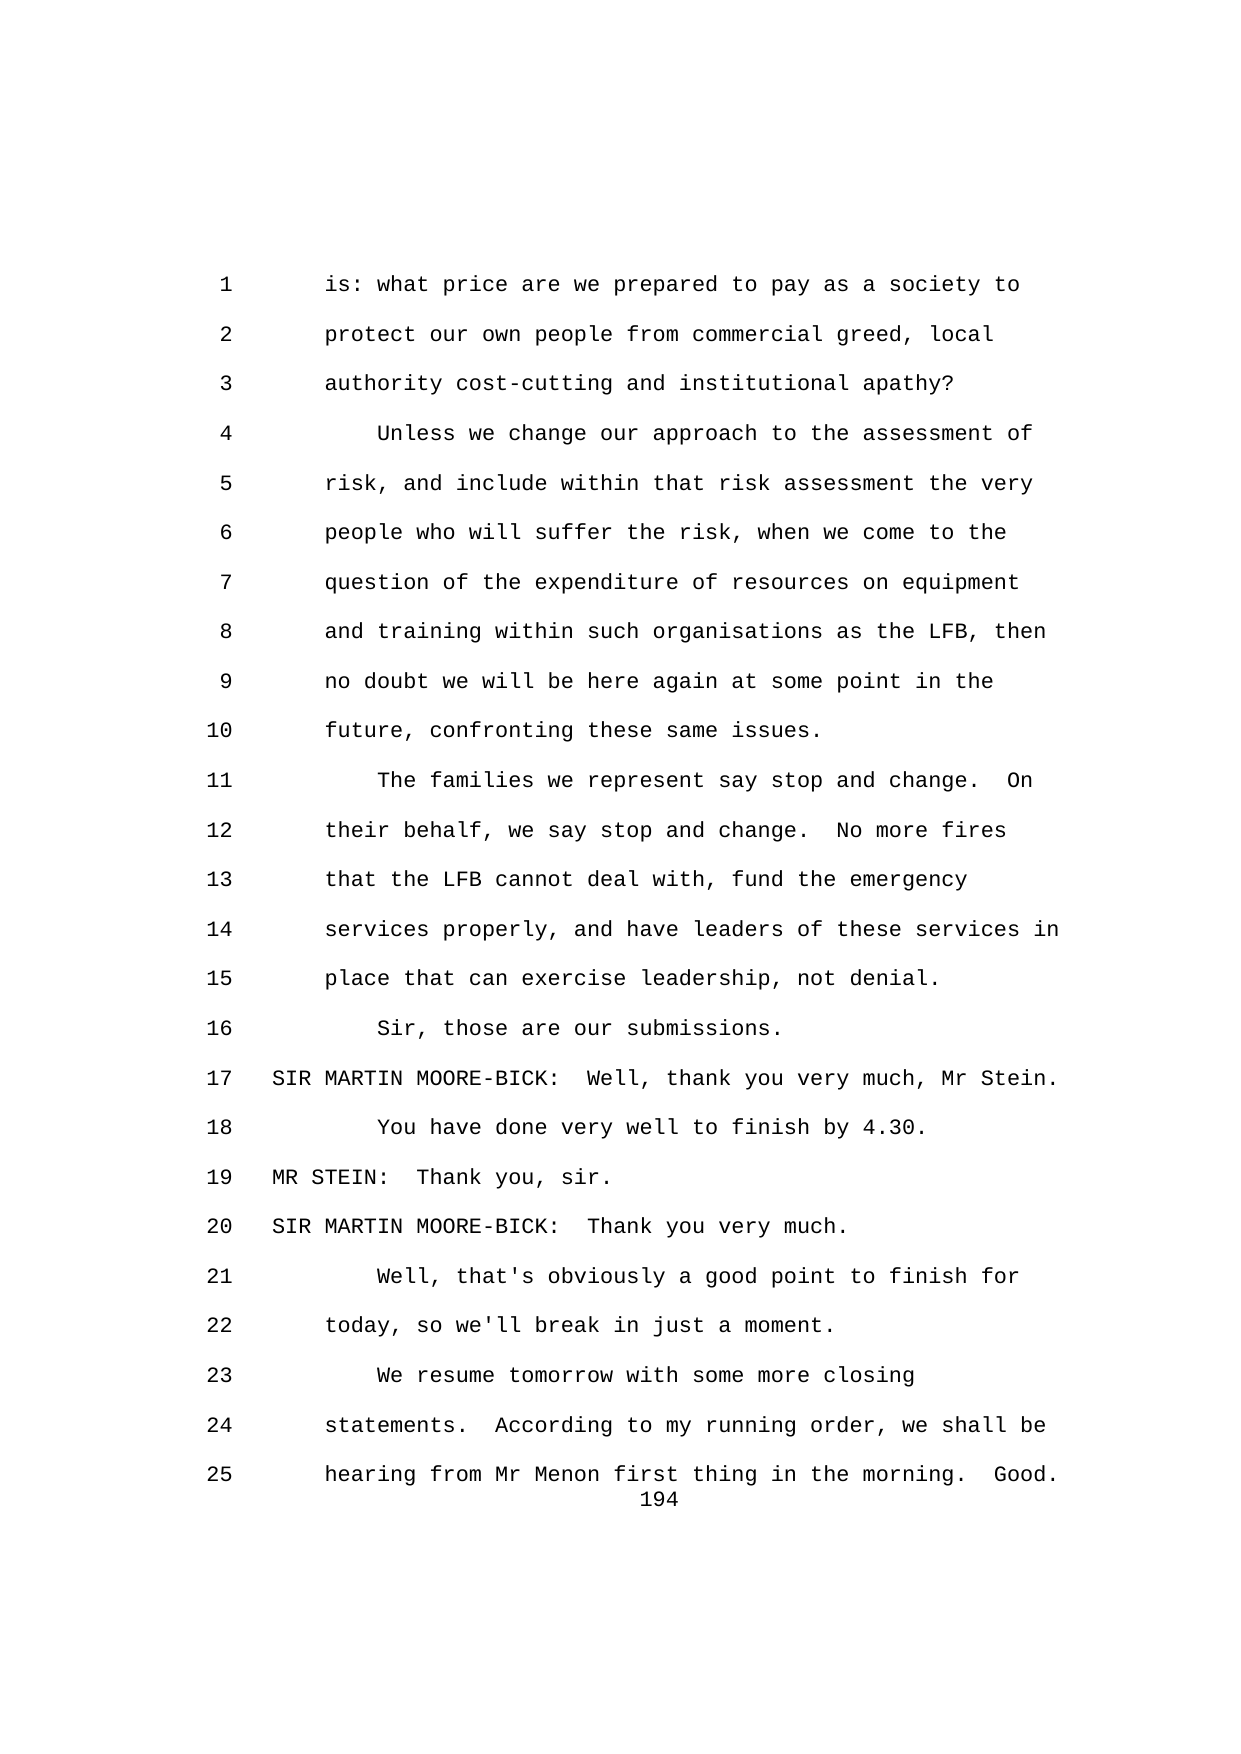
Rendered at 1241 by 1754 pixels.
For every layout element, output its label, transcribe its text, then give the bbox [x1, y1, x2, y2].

text 9 no doubt we will be here again at some point in the [75, 670, 1165, 695]
text 18 You have done very well to finish by 4.30. [75, 1116, 1165, 1141]
text 25 hearing from Mr Menon first thing in the morning. Good. [75, 1463, 1165, 1488]
text 22 today, so we'll break in just a moment. [75, 1314, 1165, 1339]
text 3 authority cost-cutting and institutional apathy? [75, 372, 1165, 397]
text 20 SIR MARTIN MOORE-BICK: Thank you very much. [75, 1215, 1165, 1240]
text 16 Sir, those are our submissions. [75, 1017, 1165, 1042]
text 194 [75, 1488, 1165, 1513]
text 7 question of the expenditure of resources on equipment [75, 571, 1165, 596]
text 19 MR STEIN: Thank you, sir. [75, 1166, 1165, 1191]
text 11 The families we represent say stop and change. On [75, 769, 1165, 794]
text 24 statements. According to my running order, we shall be [75, 1414, 1165, 1438]
text 10 future, confronting these same issues. [75, 719, 1165, 744]
text 12 their behalf, we say stop and change. No more fires [75, 819, 1165, 843]
text 14 services properly, and have leaders of these services in [75, 918, 1165, 943]
text 5 risk, and include within that risk assessment the very [75, 472, 1165, 496]
text 23 We resume tomorrow with some more closing [75, 1364, 1165, 1389]
text 1 is: what price are we prepared to pay as a society to [75, 273, 1165, 298]
text 8 and training within such organisations as the LFB, then [75, 620, 1165, 645]
text 4 Unless we change our approach to the assessment of [75, 422, 1165, 447]
text 15 place that can exercise leadership, not denial. [75, 967, 1165, 992]
text 6 people who will suffer the risk, when we come to the [75, 521, 1165, 546]
text 13 that the LFB cannot deal with, fund the emergency [75, 868, 1165, 893]
text 21 Well, that's obviously a good point to finish for [75, 1265, 1165, 1290]
text 2 protect our own people from commercial greed, local [75, 323, 1165, 348]
text 17 SIR MARTIN MOORE-BICK: Well, thank you very much, Mr Stein. [75, 1067, 1165, 1091]
